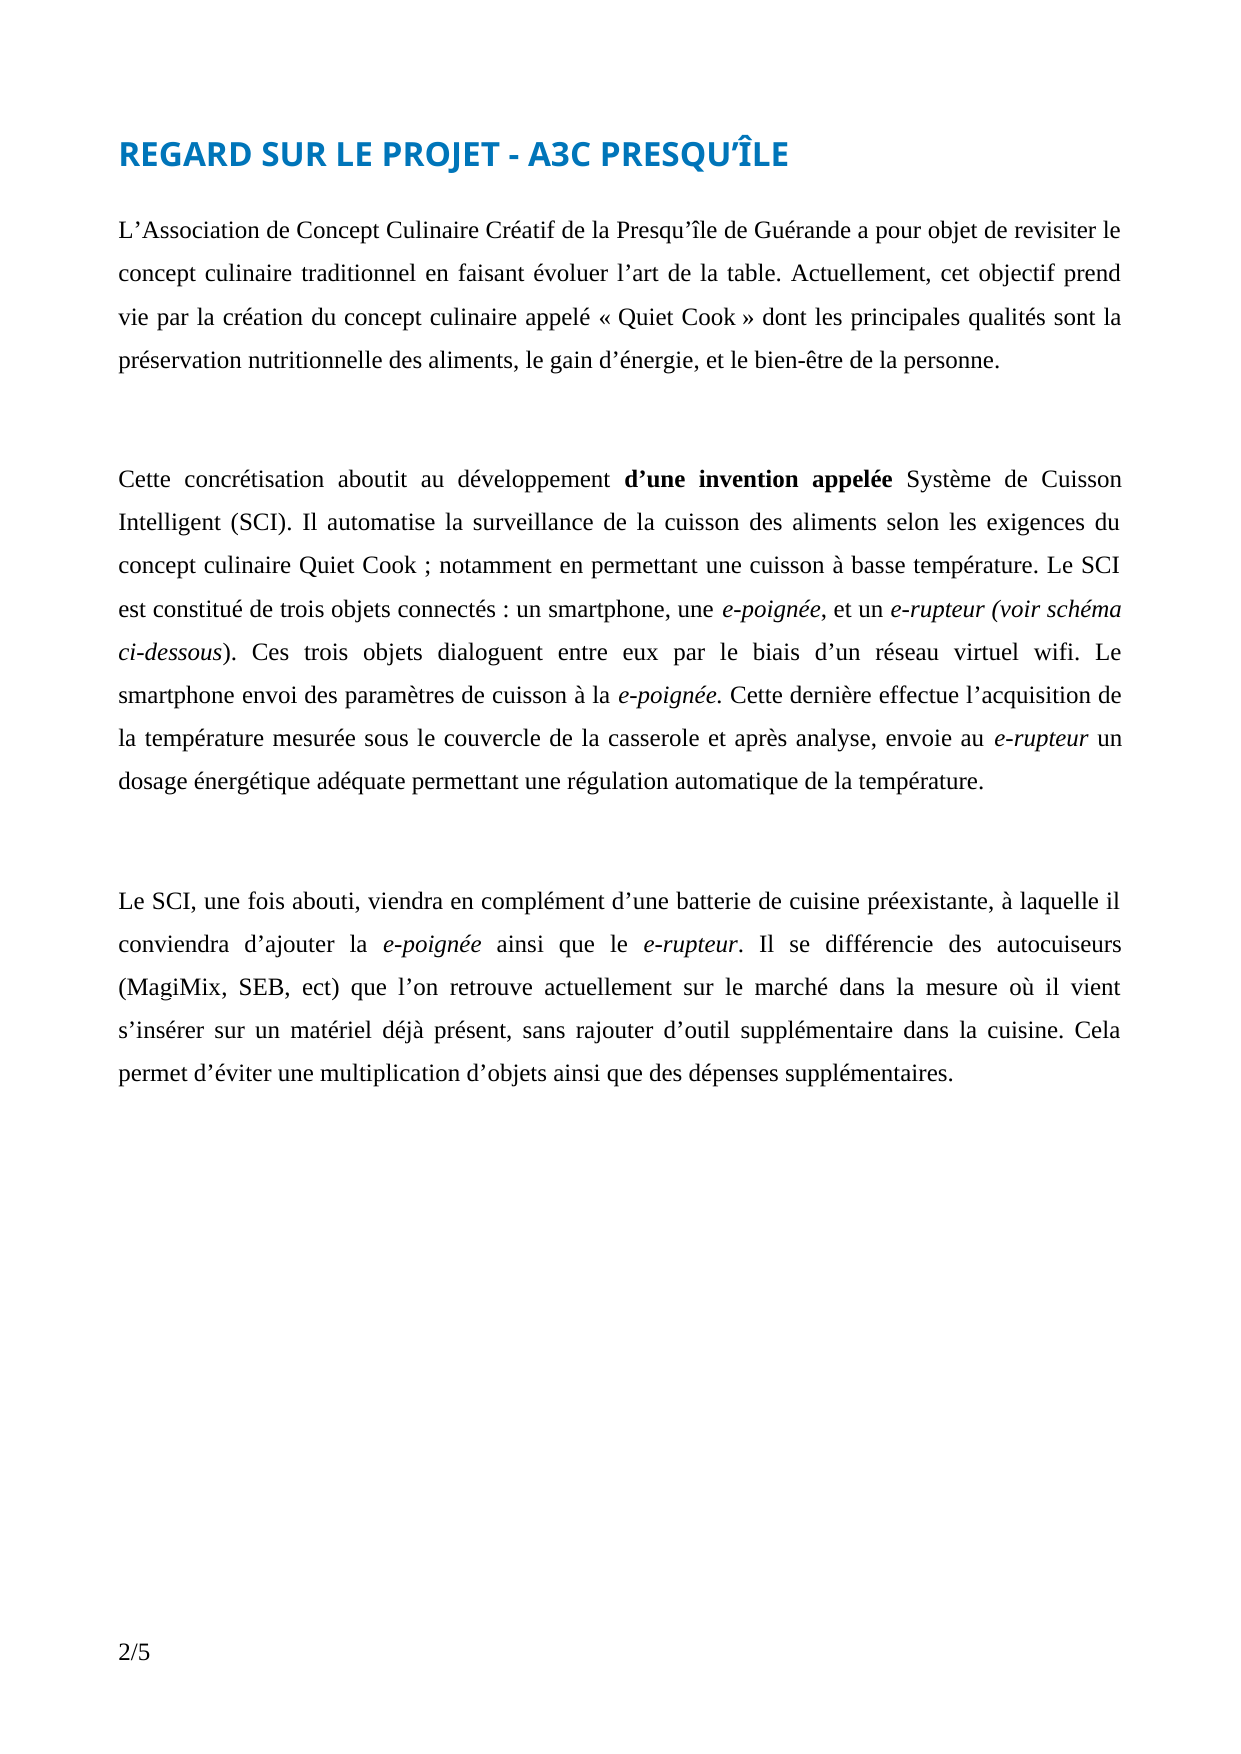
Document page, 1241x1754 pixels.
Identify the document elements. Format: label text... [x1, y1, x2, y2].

text Le SCI, une fois abouti, viendra en complément d’une batterie de cuisine préexistante, à laquelle il conviendra d’ajouter la e-poignée ainsi que le e-rupteur. Il se différencie des autocuiseurs (MagiMix, SEB, ect) que l’on retrouve actuellement sur le marché dans la mesure où il vient s’insérer sur un matériel déjà présent, sans rajouter d’outil supplémentaire dans la cuisine. Cela permet d’éviter une multiplication d’objets ainsi que des dépenses supplémentaires. [118, 886, 1122, 1087]
text Cette concrétisation aboutit au développement d’une invention appelée Système de Cuisson Intelligent (SCI). Il automatise la surveillance de la cuisson des aliments selon les exigences du concept culinaire Quiet Cook ; notamment en permettant une cuisson à basse température. Le SCI est constitué de trois objets connectés : un smartphone, une e-poignée, et un e-rupteur (voir schéma ci-dessous). Ces trois objets dialoguent entre eux par le biais d’un réseau virtuel wifi. Le smartphone envoi des paramètres de cuisson à la e-poignée. Cette dernière effectue l’acquisition de la température mesurée sous le couvercle de la casserole et après analyse, envoie au e-rupteur un dosage énergétique adéquate permettant une régulation automatique de la température. [118, 464, 1122, 795]
text L’Association de Concept Culinaire Créatif de la Presqu’île de Guérande a pour objet de revisiter le concept culinaire traditionnel en faisant évoluer l’art de la table. Actuellement, cet objectif prend vie par la création du concept culinaire appelé « Quiet Cook » dont les principales qualités sont la préservation nutritionnelle des aliments, le gain d’énergie, et le bien-être de la personne. [118, 215, 1122, 373]
subtitle REGARD SUR LE PROJET - A3C PRESQU’ÎLE [118, 131, 1122, 176]
